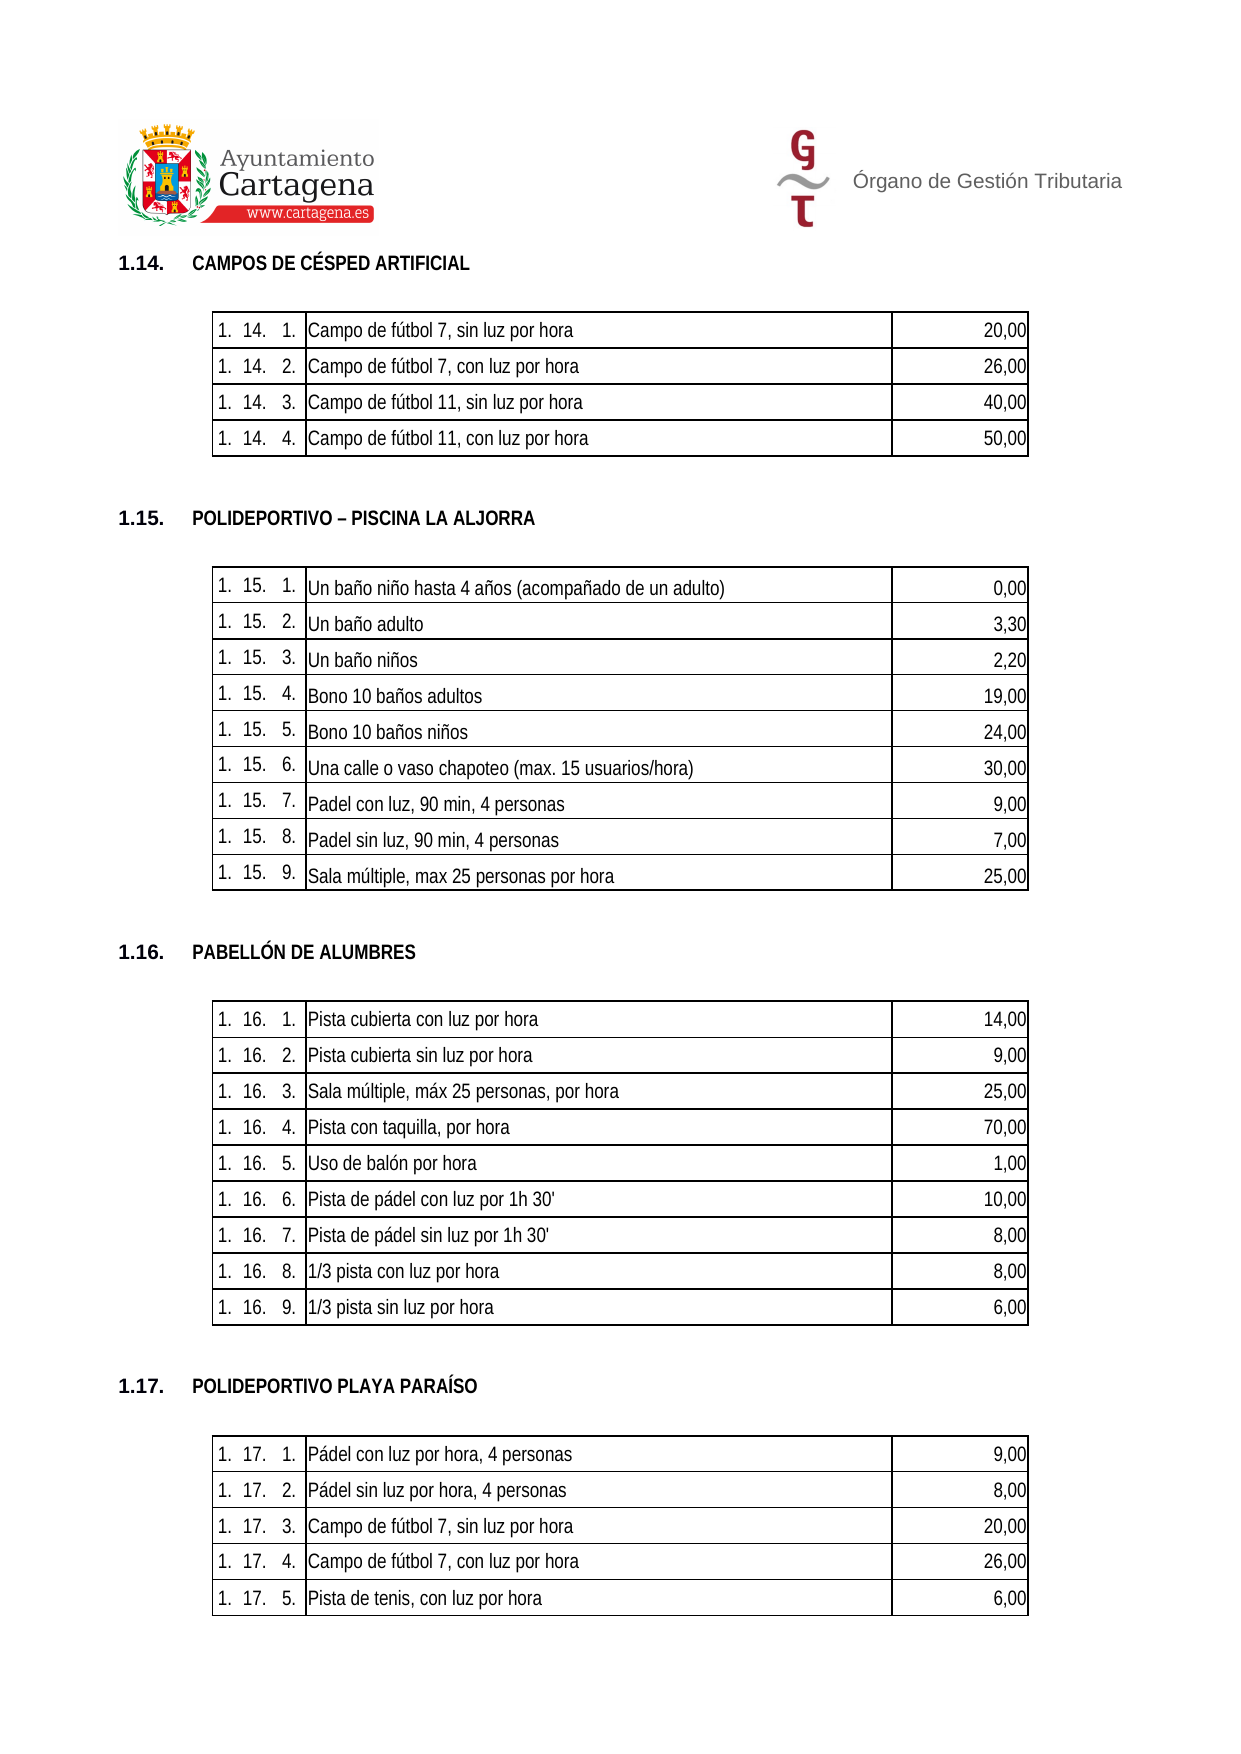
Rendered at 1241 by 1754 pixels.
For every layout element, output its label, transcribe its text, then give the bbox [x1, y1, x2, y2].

table_cell Pista de tenis, con luz por hora [307, 1580, 891, 1614]
table_cell 1. [213, 711, 237, 746]
table_cell 1/3 pista con luz por hora [307, 1254, 891, 1288]
table_cell 1. [213, 1110, 237, 1144]
table_cell 17. [237, 1544, 272, 1579]
table_cell Campo de fútbol 7, sin luz por hora [307, 1508, 891, 1543]
table_cell 2,20 [893, 640, 1027, 674]
table_cell 15. [237, 640, 272, 674]
table_header 1. [213, 1002, 237, 1036]
table_header Un baño niño hasta 4 años (acompañado de un adulto) [307, 568, 891, 602]
table_cell Sala múltiple, max 25 personas por hora [307, 855, 891, 889]
table_header 20,00 [893, 313, 1027, 347]
table_header 1. [272, 1002, 305, 1036]
table_cell 15. [237, 711, 272, 746]
table_cell 14. [237, 349, 272, 383]
table_header Pádel con luz por hora, 4 personas [307, 1437, 891, 1471]
table_cell 7. [272, 1218, 305, 1252]
table_cell 3. [272, 1508, 305, 1543]
table_cell 9,00 [893, 783, 1027, 817]
table_cell 50,00 [893, 421, 1027, 455]
table_cell 7. [272, 783, 305, 817]
table_cell 6,00 [893, 1580, 1027, 1614]
table_cell 1. [213, 747, 237, 782]
table_header 17. [237, 1437, 272, 1471]
table_cell 9. [272, 855, 305, 889]
table_cell 15. [237, 675, 272, 710]
table_header Pista cubierta con luz por hora [307, 1002, 891, 1036]
table_cell 6,00 [893, 1290, 1027, 1324]
table_cell 10,00 [893, 1182, 1027, 1216]
table_cell 1. [213, 1472, 237, 1507]
table_cell 1,00 [893, 1146, 1027, 1180]
picture [117, 119, 379, 236]
table_cell 17. [237, 1580, 272, 1614]
table_cell Campo de fútbol 11, sin luz por hora [307, 385, 891, 419]
table_cell Padel con luz, 90 min, 4 personas [307, 783, 891, 817]
table_cell 15. [237, 747, 272, 782]
table_cell Padel sin luz, 90 min, 4 personas [307, 819, 891, 853]
table_cell 15. [237, 603, 272, 638]
table_cell 15. [237, 819, 272, 853]
table_cell 16. [237, 1038, 272, 1072]
table_cell 9. [272, 1290, 305, 1324]
table_cell 26,00 [893, 1544, 1027, 1579]
table_cell 1. [213, 1580, 237, 1614]
table_cell 2. [272, 603, 305, 638]
table_header 1. [272, 568, 305, 602]
table_header 0,00 [893, 568, 1027, 602]
table_cell 1. [213, 421, 237, 455]
table_cell 1. [213, 1508, 237, 1543]
table_cell 6. [272, 1182, 305, 1216]
table_cell 1. [213, 675, 237, 710]
table_header Campo de fútbol 7, sin luz por hora [307, 313, 891, 347]
table_cell 4. [272, 421, 305, 455]
table_cell Un baño adulto [307, 603, 891, 638]
table_cell Una calle o vaso chapoteo (max. 15 usuarios/hora) [307, 747, 891, 782]
table_cell 6. [272, 747, 305, 782]
table_cell 14. [237, 385, 272, 419]
table_cell 1. [213, 1254, 237, 1288]
table_cell 3,30 [893, 603, 1027, 638]
table_cell 5. [272, 1146, 305, 1180]
table_cell 16. [237, 1182, 272, 1216]
table_cell 1. [213, 385, 237, 419]
table_cell 1. [213, 1038, 237, 1072]
table_cell 25,00 [893, 855, 1027, 889]
table_cell 20,00 [893, 1508, 1027, 1543]
table_cell Pista de pádel sin luz por 1h 30' [307, 1218, 891, 1252]
table_cell Campo de fútbol 7, con luz por hora [307, 349, 891, 383]
table_cell 1. [213, 1146, 237, 1180]
table_cell Campo de fútbol 7, con luz por hora [307, 1544, 891, 1579]
table_cell 16. [237, 1146, 272, 1180]
table_cell 16. [237, 1110, 272, 1144]
table_cell 8. [272, 819, 305, 853]
table_header 15. [237, 568, 272, 602]
table_cell 2. [272, 1038, 305, 1072]
table_cell Bono 10 baños niños [307, 711, 891, 746]
table_cell 3. [272, 1074, 305, 1108]
table_cell 17. [237, 1508, 272, 1543]
table_cell Uso de balón por hora [307, 1146, 891, 1180]
table_cell 3. [272, 640, 305, 674]
table_cell 1/3 pista sin luz por hora [307, 1290, 891, 1324]
table_cell 16. [237, 1218, 272, 1252]
table_header 1. [272, 313, 305, 347]
table_cell 3. [272, 385, 305, 419]
table_cell 5. [272, 711, 305, 746]
table_cell 1. [213, 855, 237, 889]
table_cell 4. [272, 1544, 305, 1579]
table_cell 15. [237, 855, 272, 889]
table_cell 5. [272, 1580, 305, 1614]
table_cell 30,00 [893, 747, 1027, 782]
table_cell 1. [213, 1074, 237, 1108]
table_cell 8,00 [893, 1218, 1027, 1252]
table_cell Pista de pádel con luz por 1h 30' [307, 1182, 891, 1216]
table_cell 8,00 [893, 1254, 1027, 1288]
table_cell 1. [213, 349, 237, 383]
table_cell 24,00 [893, 711, 1027, 746]
table_cell 1. [213, 1544, 237, 1579]
table_header 1. [213, 313, 237, 347]
table_cell Pista con taquilla, por hora [307, 1110, 891, 1144]
list POLIDEPORTIVO PLAYA PARAÍSO [118, 1374, 1122, 1398]
table_cell Sala múltiple, máx 25 personas, por hora [307, 1074, 891, 1108]
table_cell 4. [272, 675, 305, 710]
table_cell Un baño niños [307, 640, 891, 674]
list CAMPOS DE CÉSPED ARTIFICIAL [118, 251, 1122, 275]
table_cell 1. [213, 783, 237, 817]
table_header 9,00 [893, 1437, 1027, 1471]
table_header 14,00 [893, 1002, 1027, 1036]
table_cell 70,00 [893, 1110, 1027, 1144]
table_cell 1. [213, 1290, 237, 1324]
table_cell 16. [237, 1074, 272, 1108]
table_cell 1. [213, 603, 237, 638]
table_header 1. [213, 1437, 237, 1471]
table_cell 1. [213, 819, 237, 853]
table_cell 19,00 [893, 675, 1027, 710]
table_cell 9,00 [893, 1038, 1027, 1072]
table_cell 1. [213, 1218, 237, 1252]
table_cell 2. [272, 349, 305, 383]
table_cell 17. [237, 1472, 272, 1507]
table_header 16. [237, 1002, 272, 1036]
table_cell Bono 10 baños adultos [307, 675, 891, 710]
table_cell 40,00 [893, 385, 1027, 419]
table_cell 25,00 [893, 1074, 1027, 1108]
table_cell 8. [272, 1254, 305, 1288]
table_cell Pista cubierta sin luz por hora [307, 1038, 891, 1072]
table_cell Campo de fútbol 11, con luz por hora [307, 421, 891, 455]
table_cell 2. [272, 1472, 305, 1507]
list POLIDEPORTIVO – PISCINA LA ALJORRA [118, 505, 1122, 529]
table_cell 1. [213, 640, 237, 674]
table_cell 14. [237, 421, 272, 455]
table_cell 16. [237, 1290, 272, 1324]
table_header 1. [272, 1437, 305, 1471]
table_cell 16. [237, 1254, 272, 1288]
table_cell 4. [272, 1110, 305, 1144]
table_cell 26,00 [893, 349, 1027, 383]
table_header 14. [237, 313, 272, 347]
table_cell 1. [213, 1182, 237, 1216]
table_cell 8,00 [893, 1472, 1027, 1507]
table_header 1. [213, 568, 237, 602]
table_cell Pádel sin luz por hora, 4 personas [307, 1472, 891, 1507]
list PABELLÓN DE ALUMBRES [118, 940, 1122, 964]
table_cell 7,00 [893, 819, 1027, 853]
table_cell 15. [237, 783, 272, 817]
